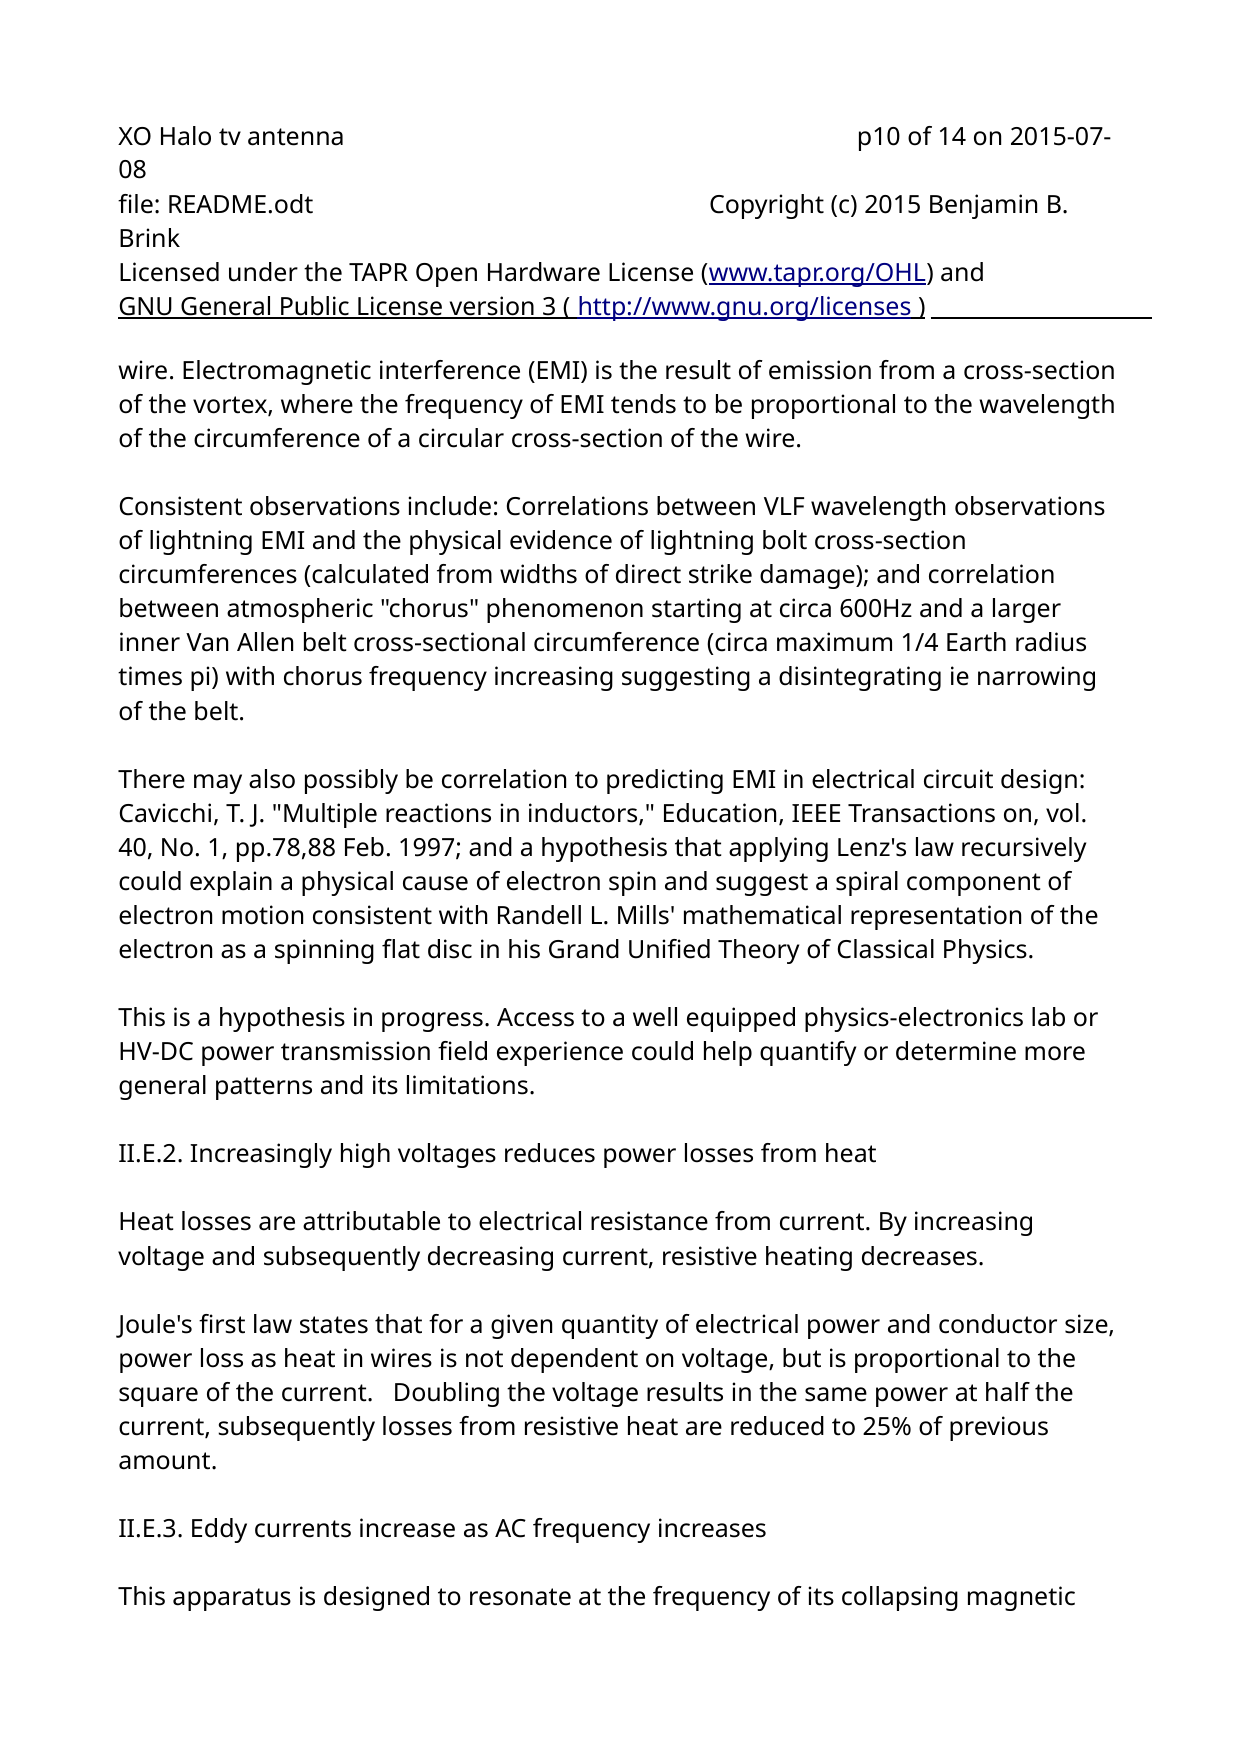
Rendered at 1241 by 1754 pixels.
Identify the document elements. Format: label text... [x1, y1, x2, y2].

text There may also possibly be correlation to predicting EMI in electrical circuit design: Cavicchi, T. J. "Multiple reactions in inductors," Education, IEEE Transactions on, vol. 40, No. 1, pp.78,88 Feb. 1997; and a hypothesis that applying Lenz's law recursively could explain a physical cause of electron spin and suggest a spiral component of electron motion consistent with Randell L. Mills' mathematical representation of the electron as a spinning flat disc in his Grand Unified Theory of Classical Physics. [118, 761, 1122, 966]
text Joule's first law states that for a given quantity of electrical power and conductor size, power loss as heat in wires is not dependent on voltage, but is proportional to the square of the current. Doubling the voltage results in the same power at half the current, subsequently losses from resistive heat are reduced to 25% of previous amount. [118, 1306, 1122, 1477]
text Heat losses are attributable to electrical resistance from current. By increasing voltage and subsequently decreasing current, resistive heating decreases. [118, 1204, 1122, 1272]
text wire. Electromagnetic interference (EMI) is the result of emission from a cross-section of the vortex, where the frequency of EMI tends to be proportional to the wavelength of the circumference of a circular cross-section of the wire. [118, 352, 1122, 455]
text Consistent observations include: Correlations between VLF wavelength observations of lightning EMI and the physical evidence of lightning bolt cross-section circumferences (calculated from widths of direct strike damage); and correlation between atmospheric "chorus" phenomenon starting at circa 600Hz and a larger inner Van Allen belt cross-sectional circumference (circa maximum 1/4 Earth radius times pi) with chorus frequency increasing suggesting a disintegrating ie narrowing of the belt. [118, 489, 1122, 727]
text This apparatus is designed to resonate at the frequency of its collapsing magnetic [118, 1579, 1122, 1613]
text This is a hypothesis in progress. Access to a well equipped physics-electronics lab or HV-DC power transmission field experience could help quantify or determine more general patterns and its limitations. [118, 1000, 1122, 1102]
text II.E.2. Increasingly high voltages reduces power losses from heat [118, 1136, 1122, 1170]
text II.E.3. Eddy currents increase as AC frequency increases [118, 1511, 1122, 1545]
